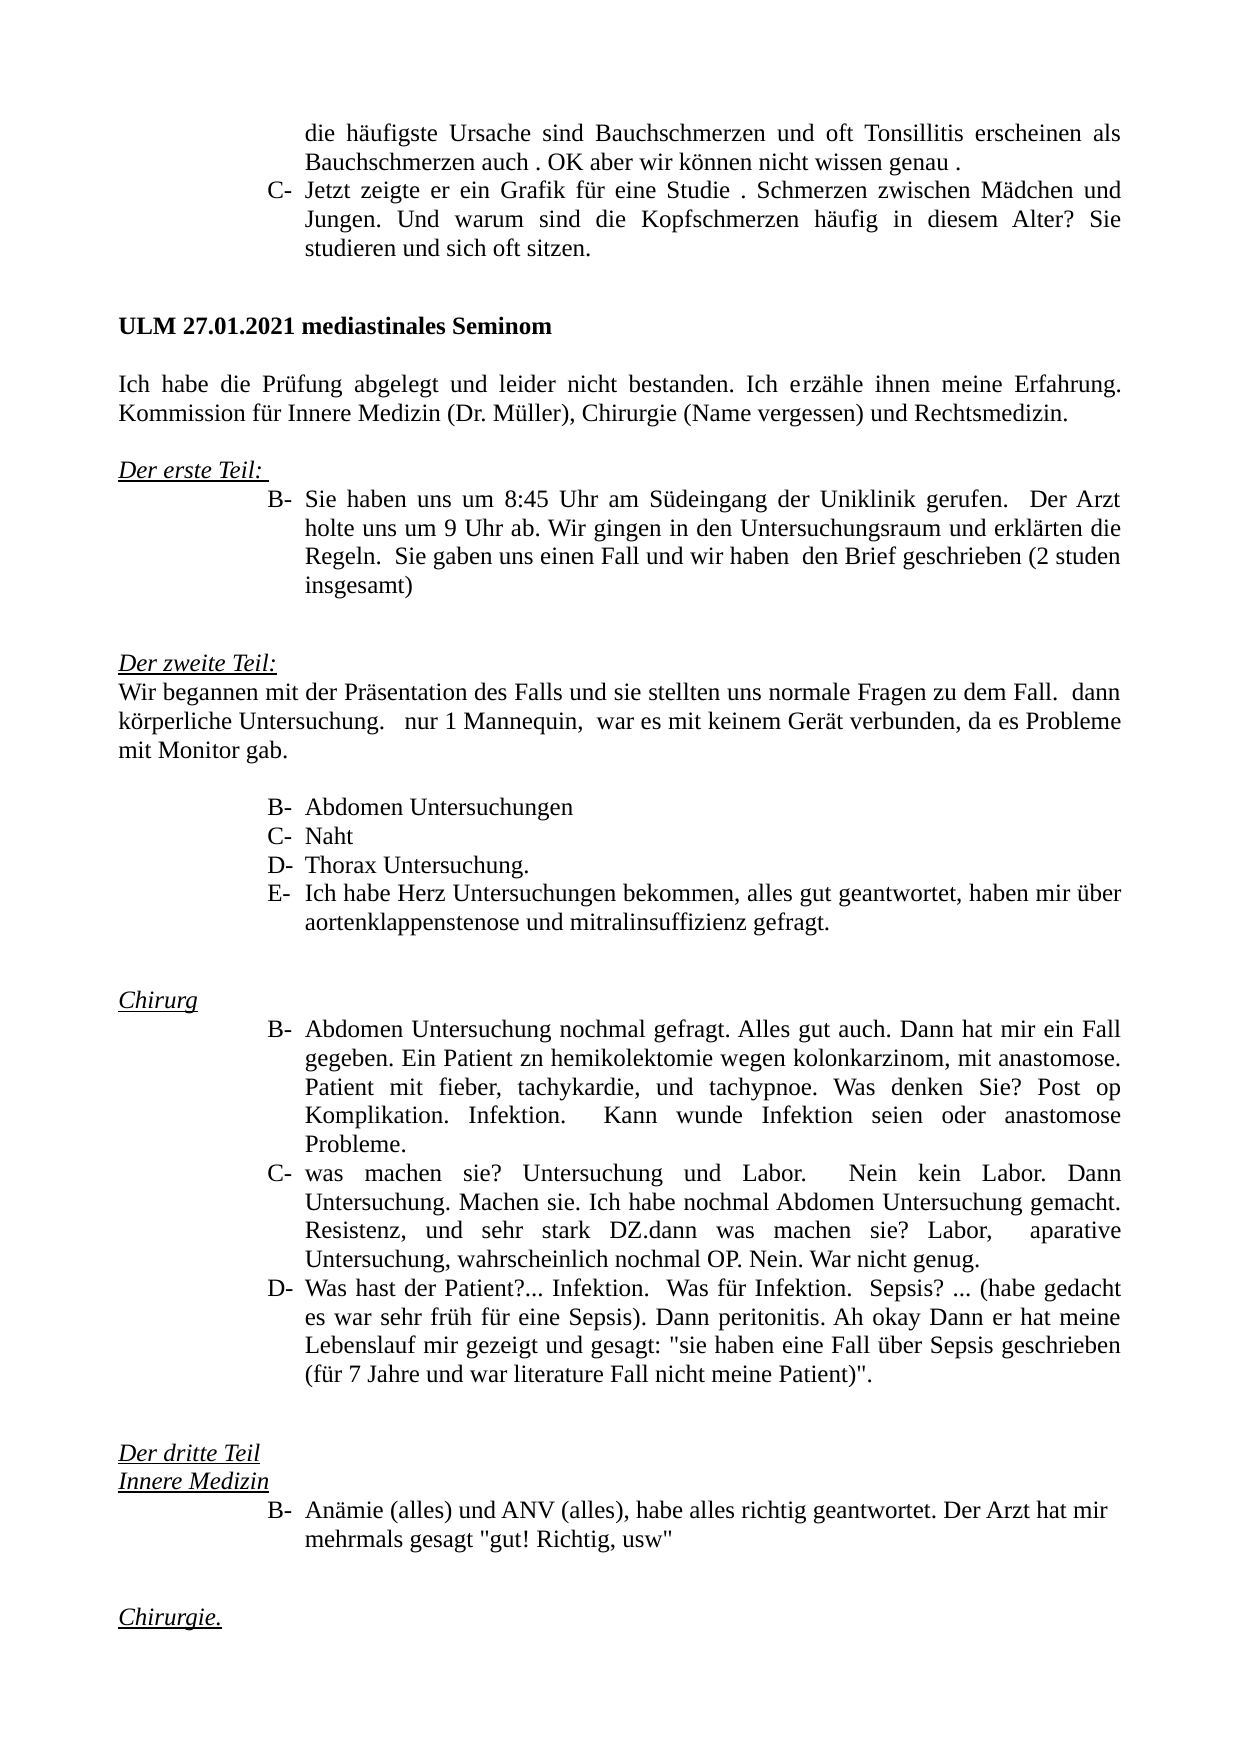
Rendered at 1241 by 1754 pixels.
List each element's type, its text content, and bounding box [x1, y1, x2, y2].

list Jetzt zeigte er ein Grafik für eine Studie . Schmerzen zwischen Mädchen und Jungen. Und warum sind die Kopfschmerzen häufig in diesem Alter? Sie studieren und sich oft sitzen. [267, 176, 1122, 262]
text Chirurgie. [118, 1602, 1122, 1631]
text Innere Medizin [118, 1466, 1122, 1495]
list Abdomen Untersuchungen [267, 792, 1122, 821]
text Wir begannen mit der Präsentation des Falls und sie stellten uns normale Fragen zu dem Fall. dann körperliche Untersuchung. nur 1 Mannequin, war es mit keinem Gerät verbunden, da es Probleme mit Monitor gab. [118, 677, 1122, 763]
text ULM 27.01.2021 mediastinales Seminom [118, 311, 1122, 340]
text Der dritte Teil [118, 1438, 1122, 1466]
list Abdomen Untersuchung nochmal gefragt. Alles gut auch. Dann hat mir ein Fall gegeben. Ein Patient zn hemikolektomie wegen kolonkarzinom, mit anastomose. Patient mit fieber, tachykardie, und tachypnoe. Was denken Sie? Post op Komplikation. Infektion. Kann wunde Infektion seien oder anastomose Probleme. [267, 1014, 1122, 1158]
list Thorax Untersuchung. [267, 850, 1122, 878]
list Sie haben uns um 8:45 Uhr am Südeingang der Uniklinik gerufen. Der Arzt holte uns um 9 Uhr ab. Wir gingen in den Untersuchungsraum und erklärten die Regeln. Sie gaben uns einen Fall und wir haben den Brief geschrieben (2 studen insgesamt) [267, 484, 1122, 599]
list die häufigste Ursache sind Bauchschmerzen und oft Tonsillitis erscheinen als Bauchschmerzen auch . OK aber wir können nicht wissen genau . [267, 118, 1122, 176]
text Chirurg [118, 986, 1122, 1014]
list Anämie (alles) und ANV (alles), habe alles richtig geantwortet. Der Arzt hat mir mehrmals gesagt "gut! Richtig, usw" [267, 1495, 1122, 1553]
list Ich habe Herz Untersuchungen bekommen, alles gut geantwortet, haben mir über aortenklappenstenose und mitralinsuffizienz gefragt. [267, 878, 1122, 936]
list Naht [267, 821, 1122, 850]
list Was hast der Patient?... Infektion. Was für Infektion. Sepsis? ... (habe gedacht es war sehr früh für eine Sepsis). Dann peritonitis. Ah okay Dann er hat meine Lebenslauf mir gezeigt und gesagt: "sie haben eine Fall über Sepsis geschrieben (für 7 Jahre und war literature Fall nicht meine Patient)". [267, 1273, 1122, 1388]
list was machen sie? Untersuchung und Labor. Nein kein Labor. Dann Untersuchung. Machen sie. Ich habe nochmal Abdomen Untersuchung gemacht. Resistenz, und sehr stark DZ.dann was machen sie? Labor, aparative Untersuchung, wahrscheinlich nochmal OP. Nein. War nicht genug. [267, 1158, 1122, 1273]
text Der zweite Teil: [118, 648, 1122, 677]
text Der erste Teil: [118, 455, 1122, 484]
text Ich habe die Prüfung abgelegt und leider nicht bestanden. Ich erzähle ihnen meine Erfahrung. Kommission für Innere Medizin (Dr. Müller), Chirurgie (Name vergessen) und Rechtsmedizin. [118, 369, 1122, 426]
